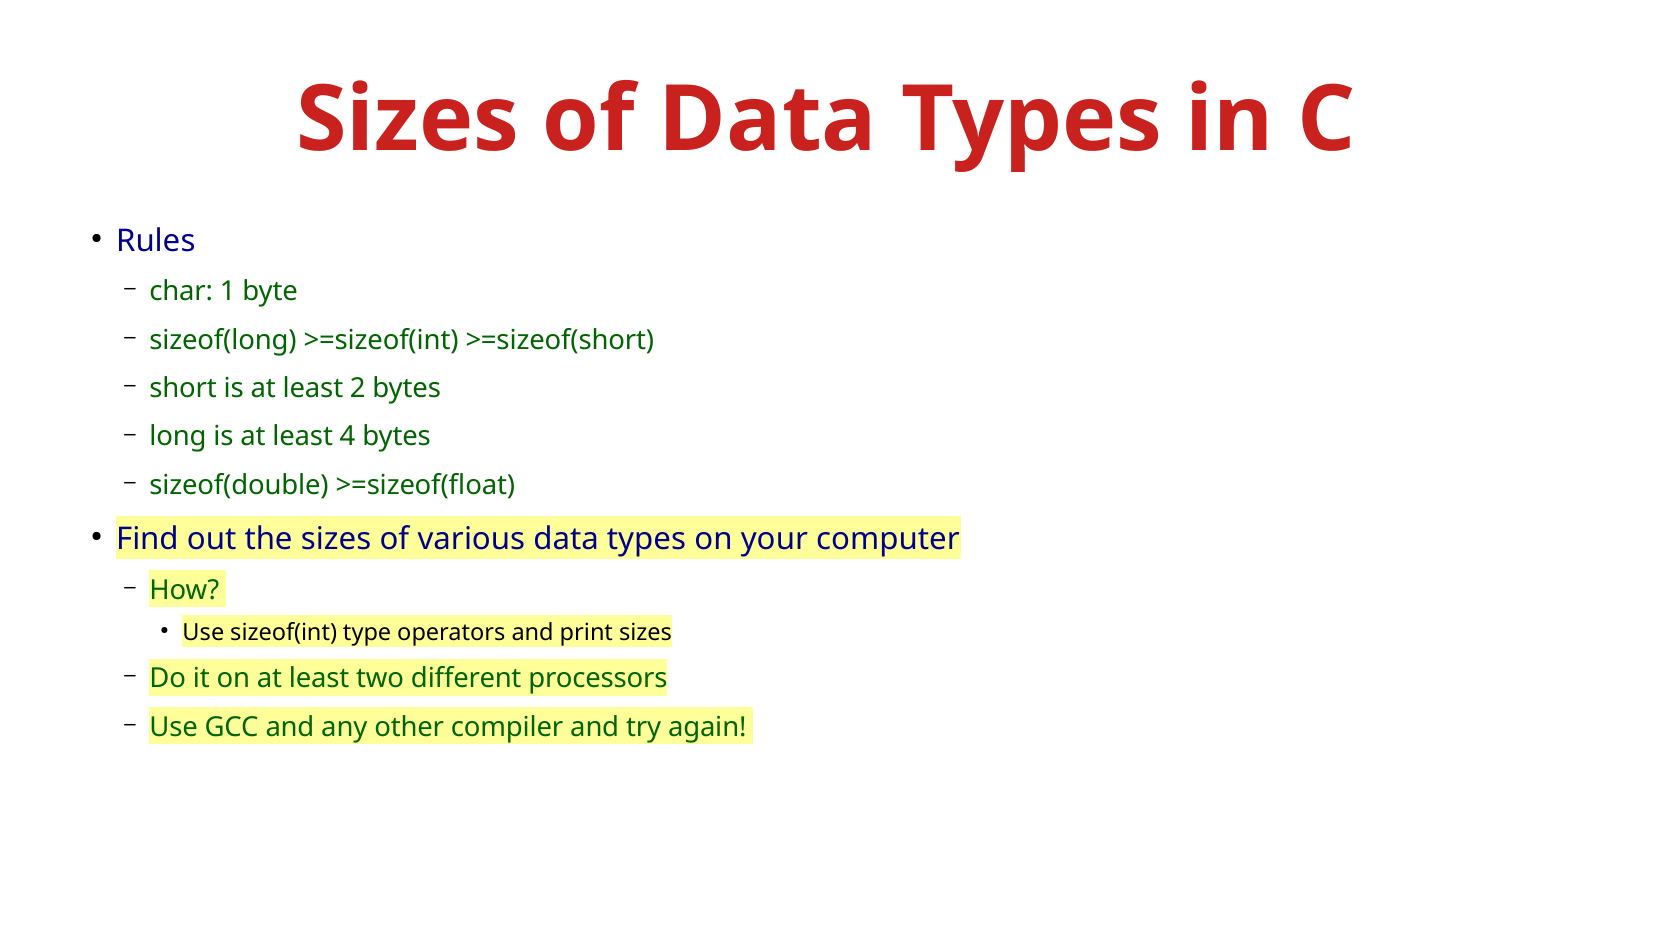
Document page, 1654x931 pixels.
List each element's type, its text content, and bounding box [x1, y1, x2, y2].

title Sizes of Data Types in C [82, 37, 1571, 193]
list Rules char: 1 byte sizeof(long) >=sizeof(int) >=sizeof(short) short is at least 2 bytes long is at least 4 bytes sizeof(double) >=sizeof(float) Find out the sizes of various data types on your computer How? Use sizeof(int) type operators and print sizes Do it on at least two different processors Use GCC and any other compiler and try again! [82, 217, 1571, 758]
